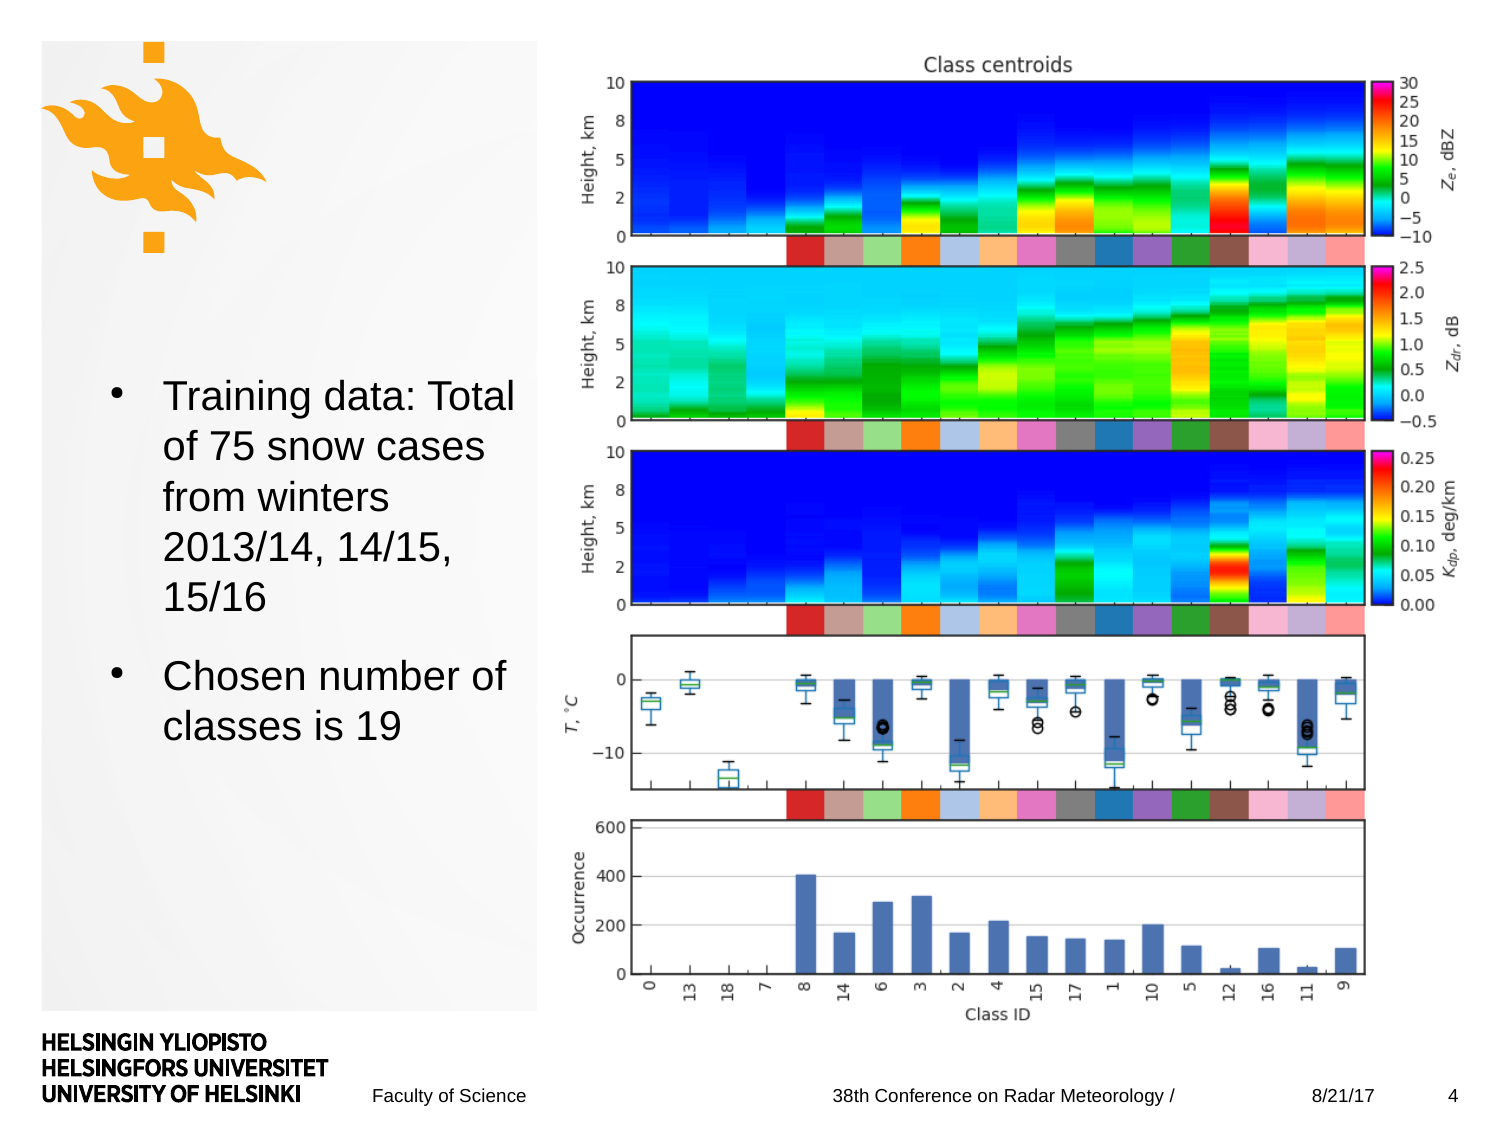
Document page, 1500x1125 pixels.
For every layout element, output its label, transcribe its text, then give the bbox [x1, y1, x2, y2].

list Training data: Total of 75 snow cases from winters 2013/14, 14/15, 15/16 Chosen number of classes is 19 [76, 361, 538, 1000]
picture [41, 38, 1483, 1044]
picture [144, 137, 164, 158]
